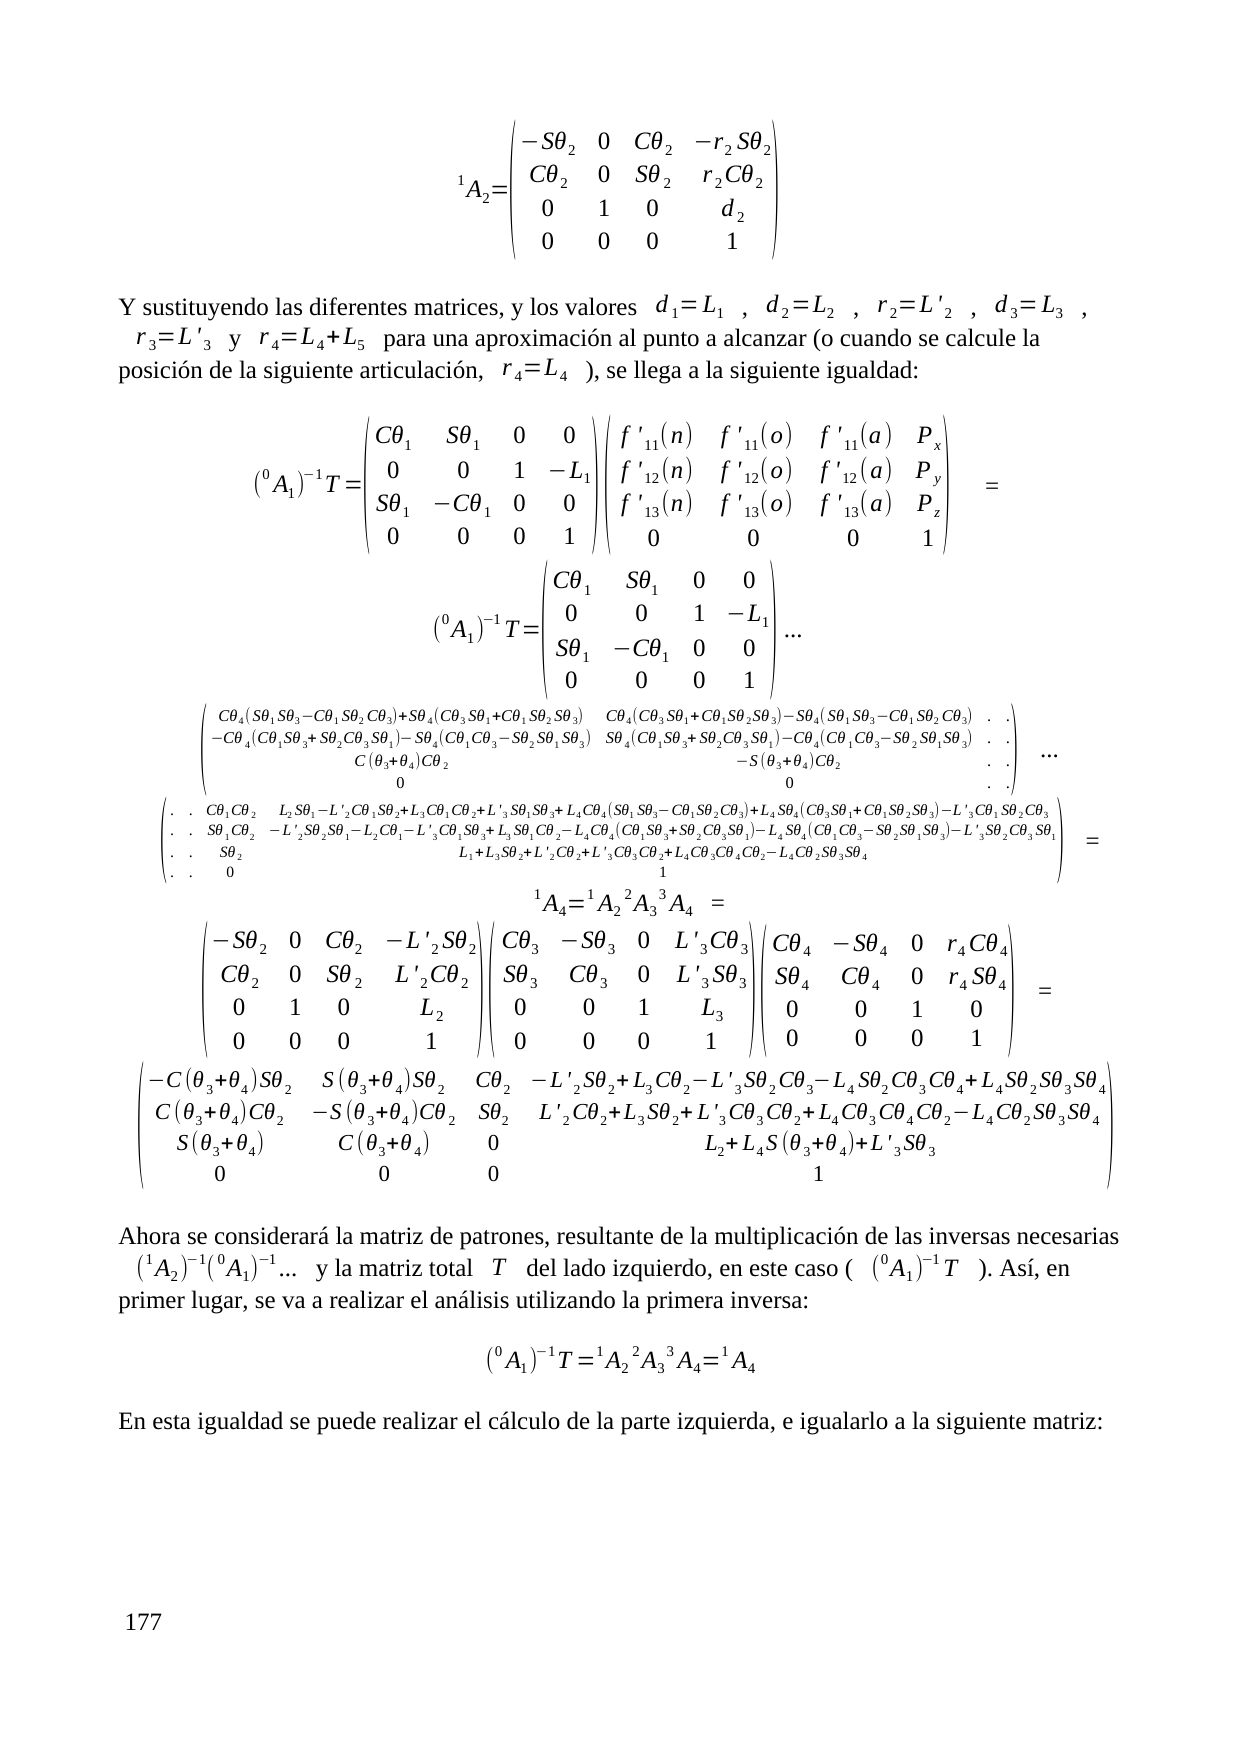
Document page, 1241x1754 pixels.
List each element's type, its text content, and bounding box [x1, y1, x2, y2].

text = [118, 414, 1122, 558]
text Y sustituyendo las diferentes matrices, y los valores,,,,ypara una aproximación al punto a alcanzar (o cuando se calcule la posición de la siguiente articulación,), se llega a la siguiente igualdad: [118, 291, 1122, 385]
text ... [118, 701, 1122, 796]
text = [118, 920, 1122, 1061]
text = [118, 796, 1122, 885]
text Ahora se considerará la matriz de patrones, resultante de la multiplicación de las inversas necesarias y la matriz totaldel lado izquierdo, en este caso (). Así, en primer lugar, se va a realizar el análisis utilizando la primera inversa: [118, 1221, 1122, 1314]
text = [118, 885, 1122, 920]
text En esta igualdad se puede realizar el cálculo de la parte izquierda, e igualarlo a la siguiente matriz: [118, 1406, 1122, 1435]
